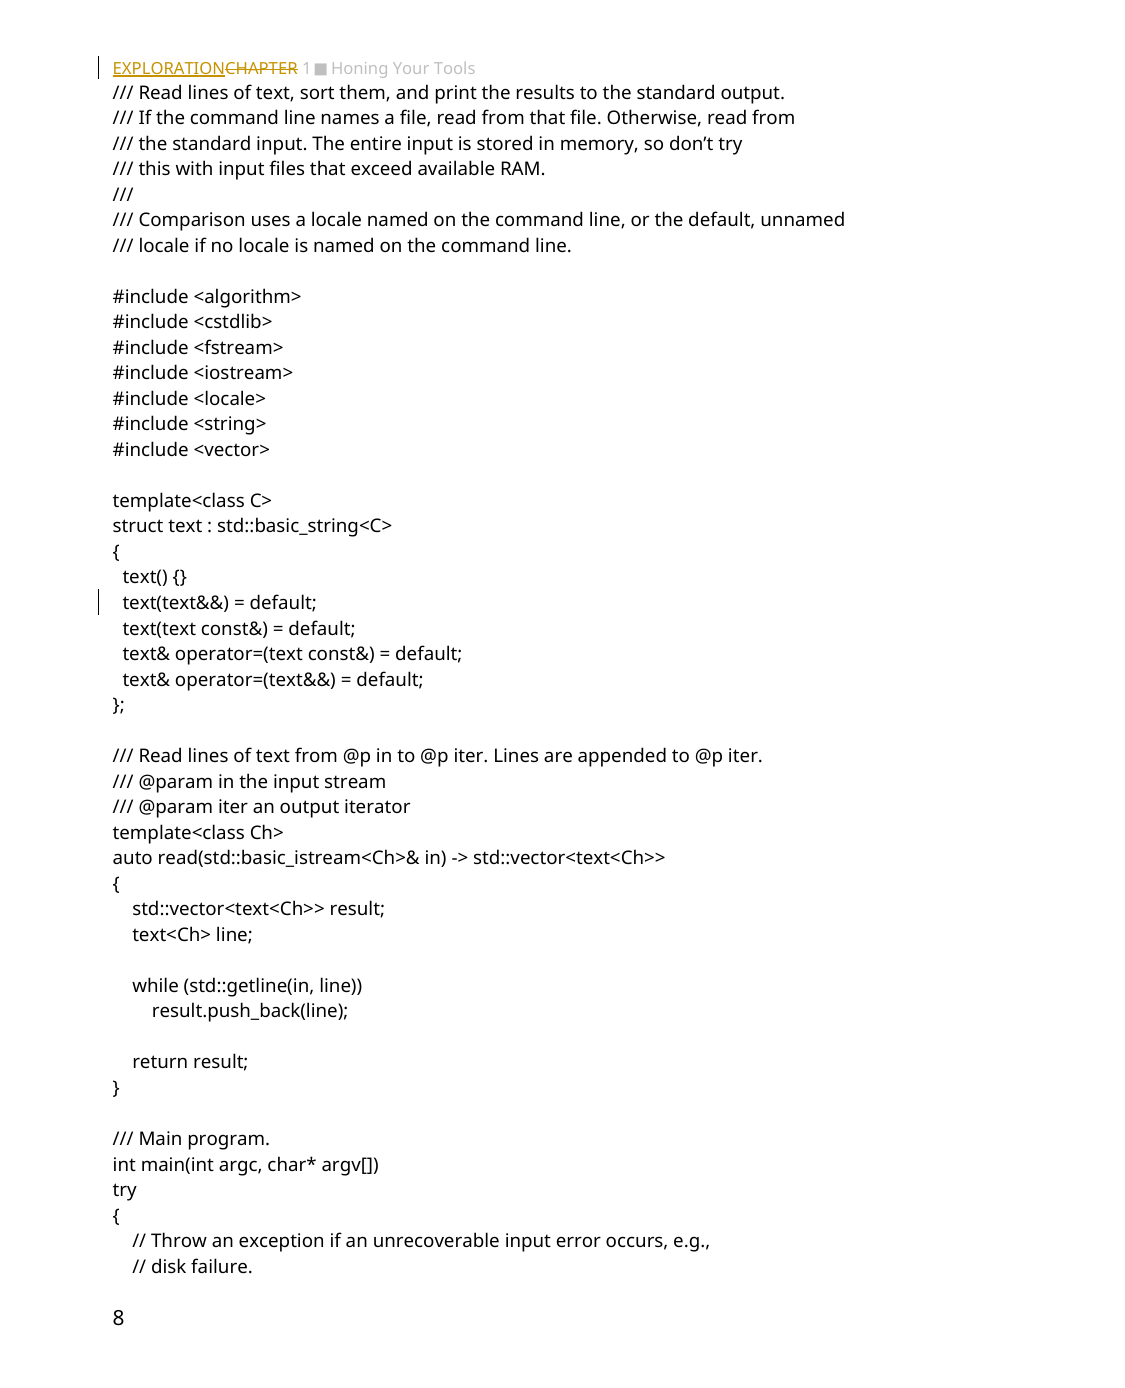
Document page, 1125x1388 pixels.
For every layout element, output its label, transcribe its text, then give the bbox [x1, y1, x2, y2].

text struct text : std::basic_string<C> [112, 513, 1012, 538]
text } [112, 1074, 1012, 1100]
text // disk failure. [112, 1253, 1012, 1278]
text /// @param in the input stream [112, 768, 1012, 793]
text #include <string> [112, 411, 1012, 436]
text #include <iostream> [112, 360, 1012, 385]
text std::vector<text<Ch>> result; [112, 896, 1012, 921]
text /// Comparison uses a locale named on the command line, or the default, unnamed [112, 207, 1012, 232]
text { [112, 870, 1012, 896]
text { [112, 538, 1012, 564]
text /// Read lines of text, sort them, and print the results to the standard output. [112, 79, 1012, 104]
text #include <vector> [112, 436, 1012, 462]
text result.push_back(line); [112, 998, 1012, 1023]
text template<class Ch> [112, 819, 1012, 844]
text text(text&&) = default; [112, 589, 1012, 615]
text /// the standard input. The entire input is stored in memory, so don’t try [112, 130, 1012, 156]
text { [112, 1202, 1012, 1227]
text text(text const&) = default; [112, 615, 1012, 640]
text /// this with input files that exceed available RAM. [112, 156, 1012, 181]
text /// If the command line names a file, read from that file. Otherwise, read from [112, 104, 1012, 130]
text return result; [112, 1049, 1012, 1074]
text /// locale if no locale is named on the command line. [112, 232, 1012, 258]
text }; [112, 691, 1012, 717]
text #include <locale> [112, 385, 1012, 411]
text text& operator=(text&&) = default; [112, 666, 1012, 691]
text /// Read lines of text from @p in to @p iter. Lines are appended to @p iter. [112, 742, 1012, 768]
text #include <algorithm> [112, 283, 1012, 309]
text // Throw an exception if an unrecoverable input error occurs, e.g., [112, 1227, 1012, 1253]
text try [112, 1176, 1012, 1202]
text #include <cstdlib> [112, 309, 1012, 334]
text /// [112, 181, 1012, 207]
text text() {} [112, 564, 1012, 589]
text text& operator=(text const&) = default; [112, 640, 1012, 666]
text /// @param iter an output iterator [112, 793, 1012, 819]
text #include <fstream> [112, 334, 1012, 360]
text text<Ch> line; [112, 921, 1012, 947]
text /// Main program. [112, 1125, 1012, 1151]
text template<class C> [112, 487, 1012, 513]
text auto read(std::basic_istream<Ch>& in) -> std::vector<text<Ch>> [112, 844, 1012, 870]
text while (std::getline(in, line)) [112, 972, 1012, 998]
text int main(int argc, char* argv[]) [112, 1151, 1012, 1176]
